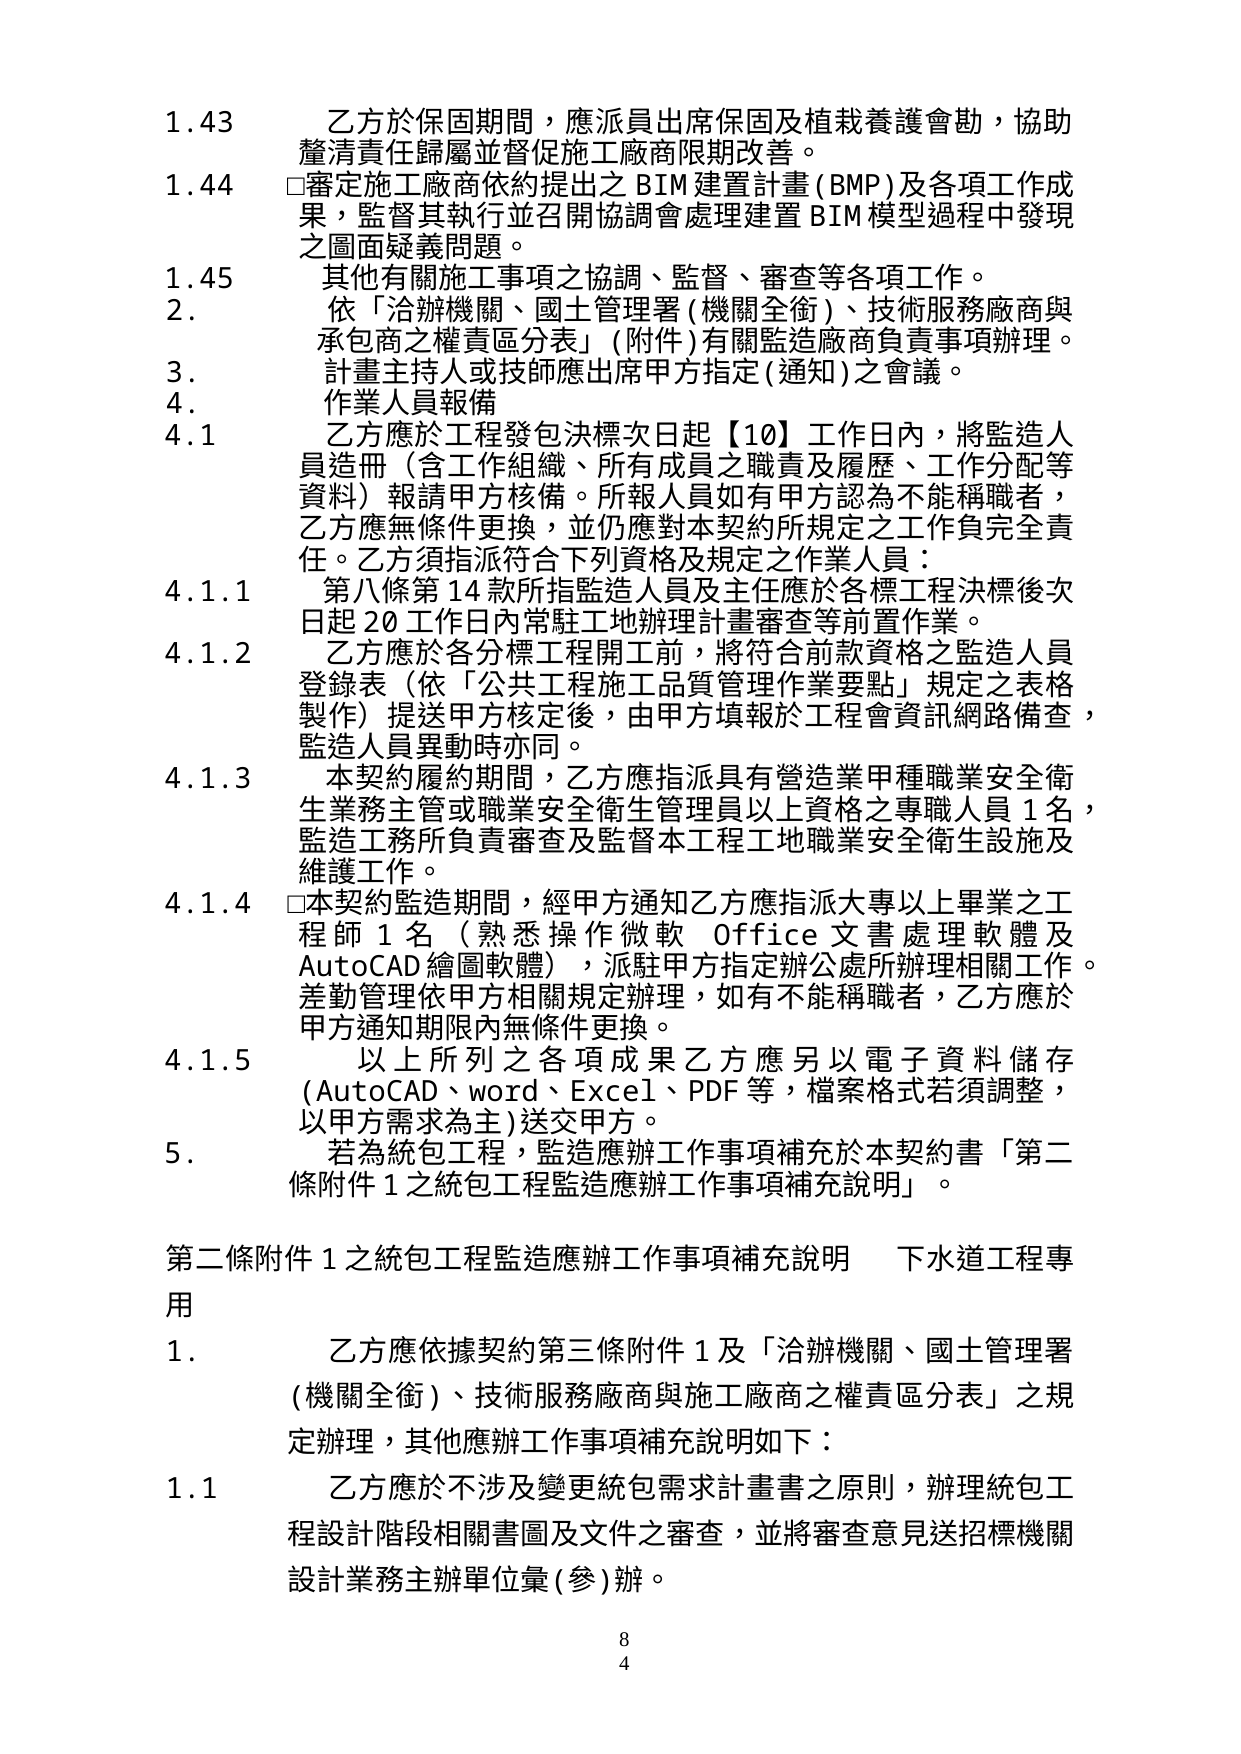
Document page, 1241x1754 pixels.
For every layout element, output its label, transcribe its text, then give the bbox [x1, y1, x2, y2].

text 1.44 □審定施工廠商依約提出之BIM建置計畫(BMP)及各項工作成果，監督其執行並召開協調會處理建置BIM模型過程中發現之圖面疑義問題。 [164, 170, 1075, 264]
text 4.1.2 乙方應於各分標工程開工前，將符合前款資格之監造人員登錄表（依「公共工程施工品質管理作業要點」規定之表格製作）提送甲方核定後，由甲方填報於工程會資訊網路備查，監造人員異動時亦同。 [164, 639, 1075, 764]
text 1.43 乙方於保固期間，應派員出席保固及植栽養護會勘，協助釐清責任歸屬並督促施工廠商限期改善。 [164, 108, 1075, 170]
text 4.1 乙方應於工程發包決標次日起【10】工作日內，將監造人員造冊（含工作組織、所有成員之職責及履歷、工作分配等資料）報請甲方核備。所報人員如有甲方認為不能稱職者，乙方應無條件更換，並仍應對本契約所規定之工作負完全責任。乙方須指派符合下列資格及規定之作業人員： [164, 420, 1075, 576]
text 4.1.1 第八條第14款所指監造人員及主任應於各標工程決標後次日起20工作日內常駐工地辦理計畫審查等前置作業。 [164, 576, 1075, 639]
text 4.1.3 本契約履約期間，乙方應指派具有營造業甲種職業安全衛生業務主管或職業安全衛生管理員以上資格之專職人員1名，監造工務所負責審查及監督本工程工地職業安全衛生設施及維護工作。 [164, 764, 1075, 889]
text 5. 若為統包工程，監造應辦工作事項補充於本契約書「第二條附件1之統包工程監造應辦工作事項補充說明」。 [164, 1139, 1075, 1201]
text 1.45 其他有關施工事項之協調、監督、審查等各項工作。 [164, 264, 1075, 295]
text 3. 計畫主持人或技師應出席甲方指定(通知)之會議。 [165, 358, 1075, 389]
text 第二條附件1之統包工程監造應辦工作事項補充說明 下水道工程專用 [165, 1233, 1075, 1324]
text 4.1.4 □本契約監造期間，經甲方通知乙方應指派大專以上畢業之工程師1名（熟悉操作微軟 Office文書處理軟體及AutoCAD繪圖軟體），派駐甲方指定辦公處所辦理相關工作。差勤管理依甲方相關規定辦理，如有不能稱職者，乙方應於甲方通知期限內無條件更換。 [164, 889, 1075, 1045]
text 2. 依「洽辦機關、國土管理署(機關全銜)、技術服務廠商與承包商之權責區分表」(附件)有關監造廠商負責事項辦理。 [165, 295, 1075, 358]
text 1.1 乙方應於不涉及變更統包需求計畫書之原則，辦理統包工程設計階段相關書圖及文件之審查，並將審查意見送招標機關設計業務主辦單位彙(參)辦。 [165, 1462, 1075, 1599]
text 4.1.5 以上所列之各項成果乙方應另以電子資料儲存(AutoCAD、word、Excel、PDF等，檔案格式若須調整，以甲方需求為主)送交甲方。 [164, 1045, 1075, 1139]
text 1. 乙方應依據契約第三條附件1及「洽辦機關、國土管理署(機關全銜)、技術服務廠商與施工廠商之權責區分表」之規定辦理，其他應辦工作事項補充說明如下： [165, 1324, 1075, 1462]
text 4. 作業人員報備 [165, 389, 1075, 420]
